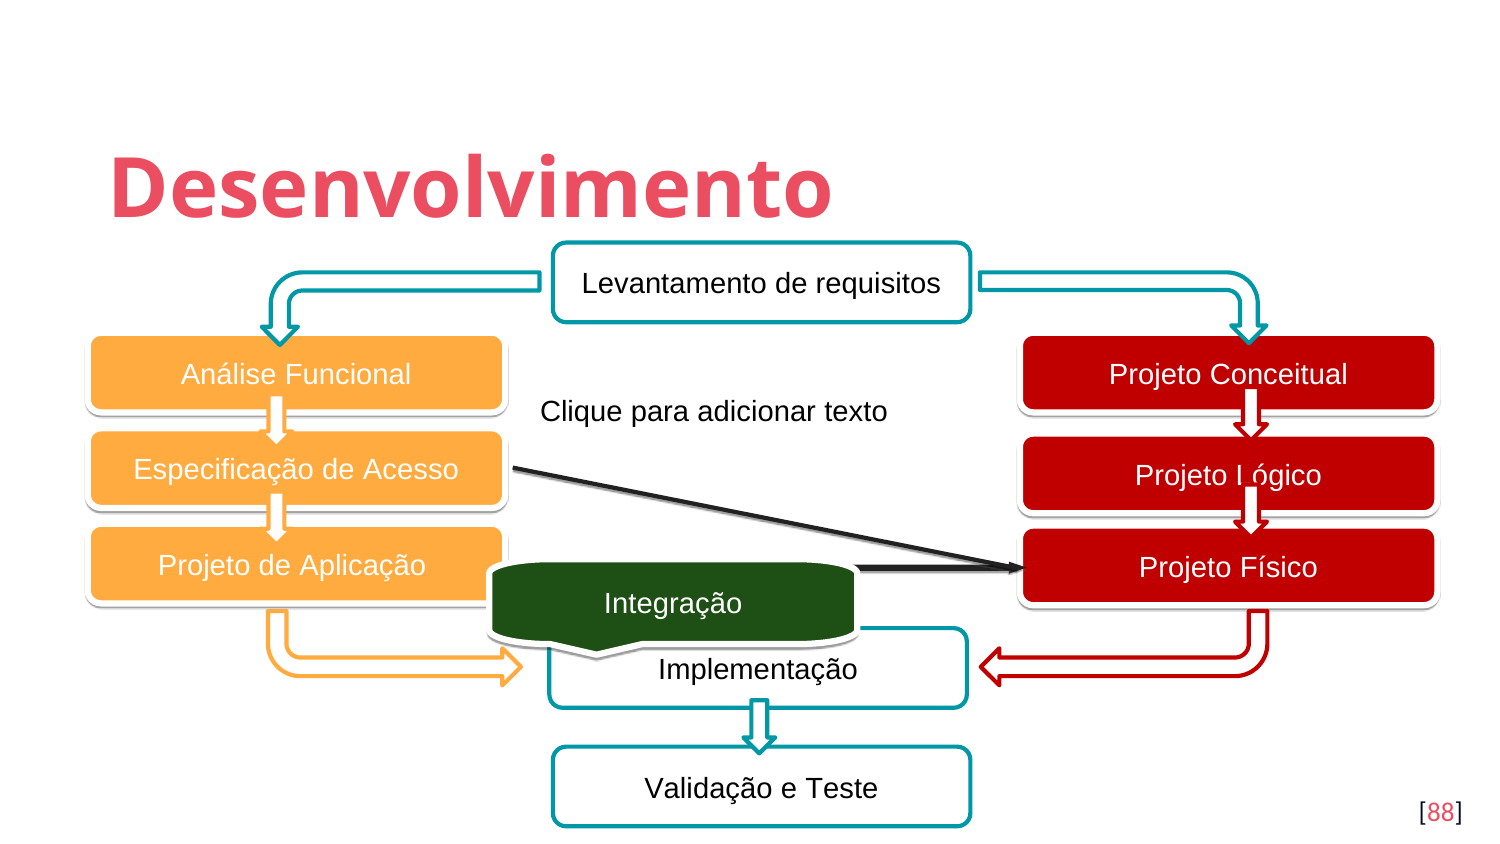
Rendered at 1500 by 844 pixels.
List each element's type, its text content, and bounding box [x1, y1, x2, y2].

text_box Implementação [549, 628, 967, 708]
slide_number [88] [1403, 779, 1494, 844]
text_box [979, 272, 1267, 344]
text_box Projeto Lógico [1019, 433, 1438, 514]
text_box [267, 611, 521, 686]
text_box Integração [489, 559, 858, 655]
text_box [980, 611, 1268, 686]
text_box [743, 700, 776, 754]
text_box Validação e Teste [552, 746, 971, 827]
text_box [261, 272, 540, 345]
text_box Análise Funcional [87, 332, 506, 413]
text_box [1235, 484, 1267, 538]
text_box [260, 491, 293, 545]
text_box Projeto Conceitual [1019, 332, 1438, 413]
text_box Levantamento de requisitos [552, 242, 971, 323]
text_box Especificação de Acesso [87, 428, 506, 508]
text_box Projeto de Aplicação [87, 523, 506, 604]
text_box Projeto Físico [1019, 525, 1438, 606]
text_box Desenvolvimento [92, 104, 1408, 243]
text_box [260, 394, 293, 448]
text_box [1235, 387, 1267, 441]
text_box Clique para adicionar texto [525, 384, 976, 435]
